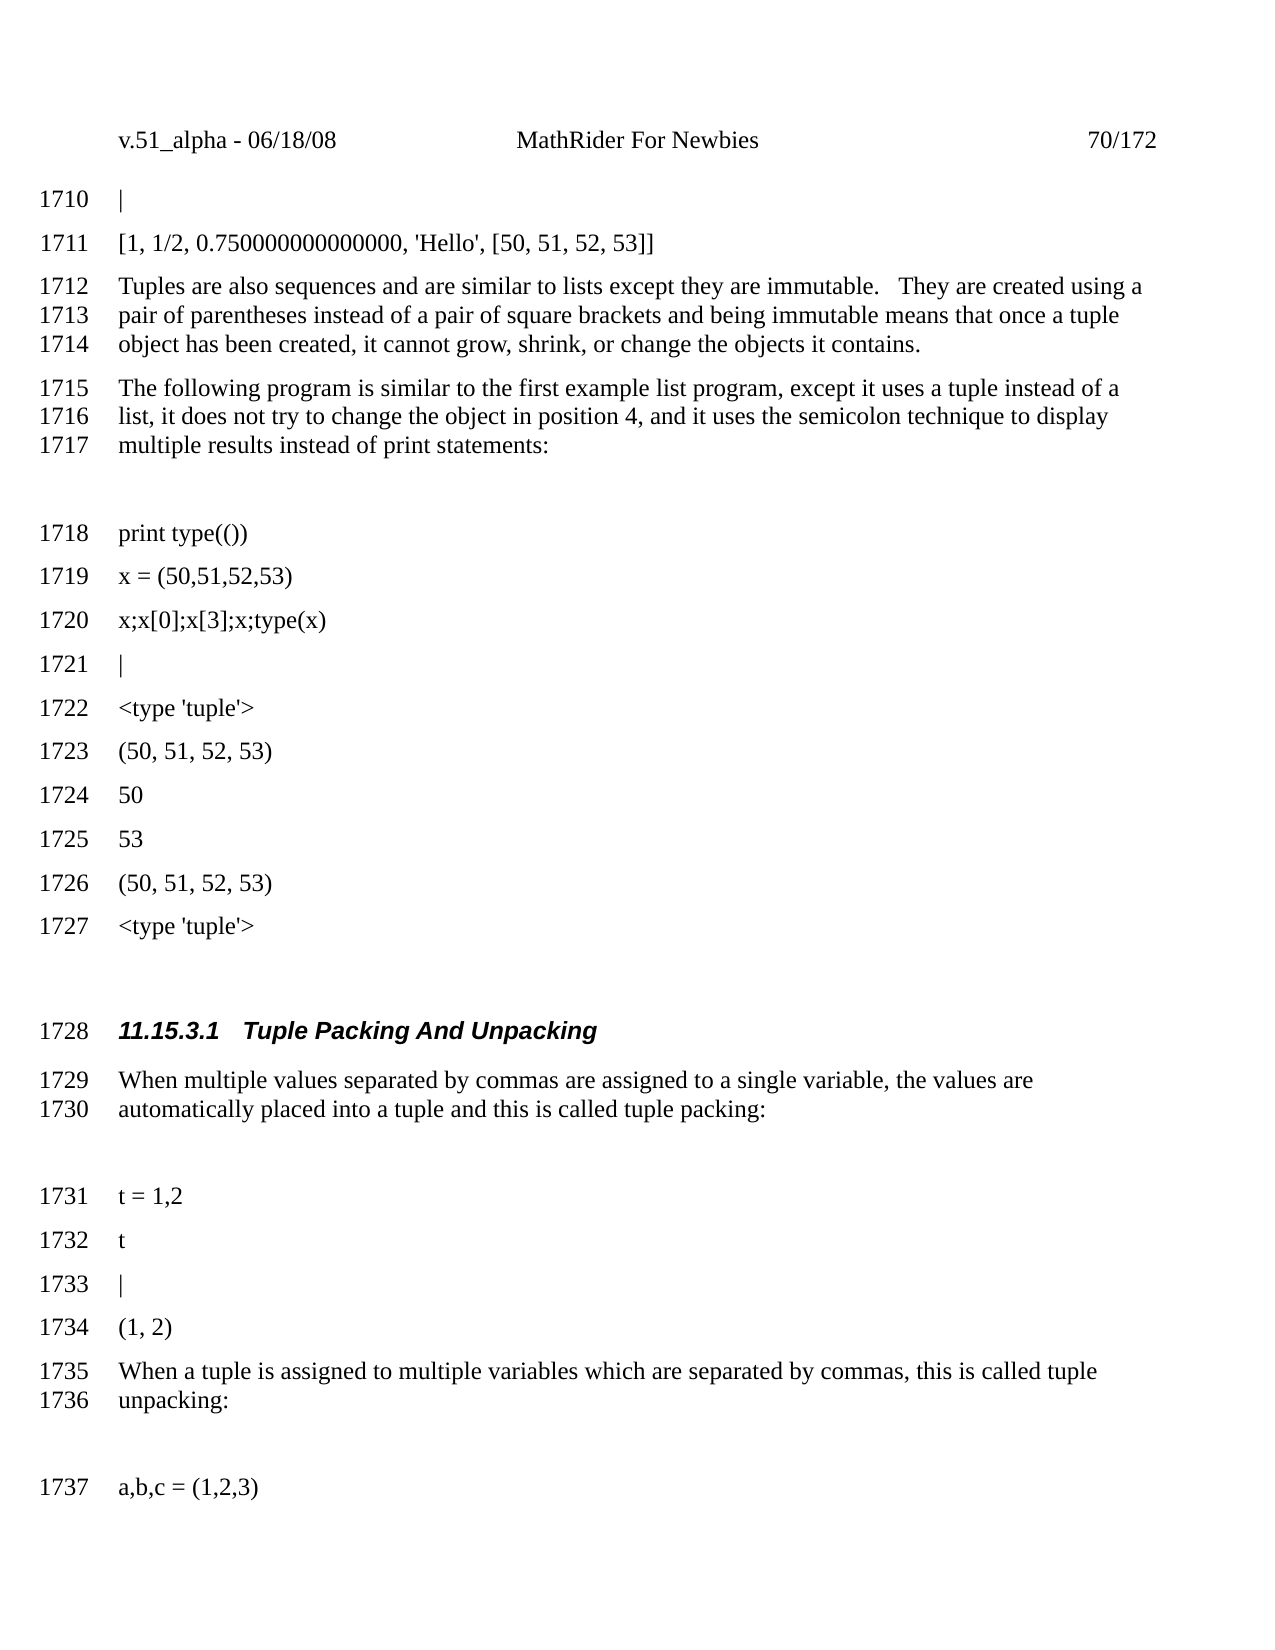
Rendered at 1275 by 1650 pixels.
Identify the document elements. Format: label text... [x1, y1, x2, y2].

text a,b,c = (1,2,3) [118, 1472, 1157, 1501]
text print type(()) [118, 518, 1157, 546]
text When multiple values separated by commas are assigned to a single variable, the values are automatically placed into a tuple and this is called tuple packing: [118, 1065, 1157, 1122]
text (50, 51, 52, 53) [118, 868, 1157, 896]
text t = 1,2 [118, 1181, 1157, 1210]
text The following program is similar to the first example list program, except it uses a tuple instead of a list, it does not try to change the object in position 4, and it uses the semicolon technique to display multiple results instead of print statements: [118, 373, 1157, 459]
text x = (50,51,52,53) [118, 561, 1157, 590]
text <type 'tuple'> [118, 693, 1157, 721]
text t [118, 1225, 1157, 1254]
text | [118, 184, 1157, 213]
text 53 [118, 824, 1157, 853]
text (50, 51, 52, 53) [118, 736, 1157, 765]
text 50 [118, 780, 1157, 809]
text x;x[0];x[3];x;type(x) [118, 605, 1157, 634]
text Tuples are also sequences and are similar to lists except they are immutable. They are created using a pair of parentheses instead of a pair of square brackets and being immutable means that once a tuple object has been created, it cannot grow, shrink, or change the objects it contains. [118, 271, 1157, 358]
text (1, 2) [118, 1312, 1157, 1341]
text <type 'tuple'> [118, 911, 1157, 940]
text | [118, 649, 1157, 678]
text When a tuple is assigned to multiple variables which are separated by commas, this is called tuple unpacking: [118, 1356, 1157, 1414]
text | [118, 1269, 1157, 1297]
text [1, 1/2, 0.750000000000000, 'Hello', [50, 51, 52, 53]] [118, 228, 1157, 256]
subtitle Tuple Packing And Unpacking [118, 1016, 1157, 1045]
